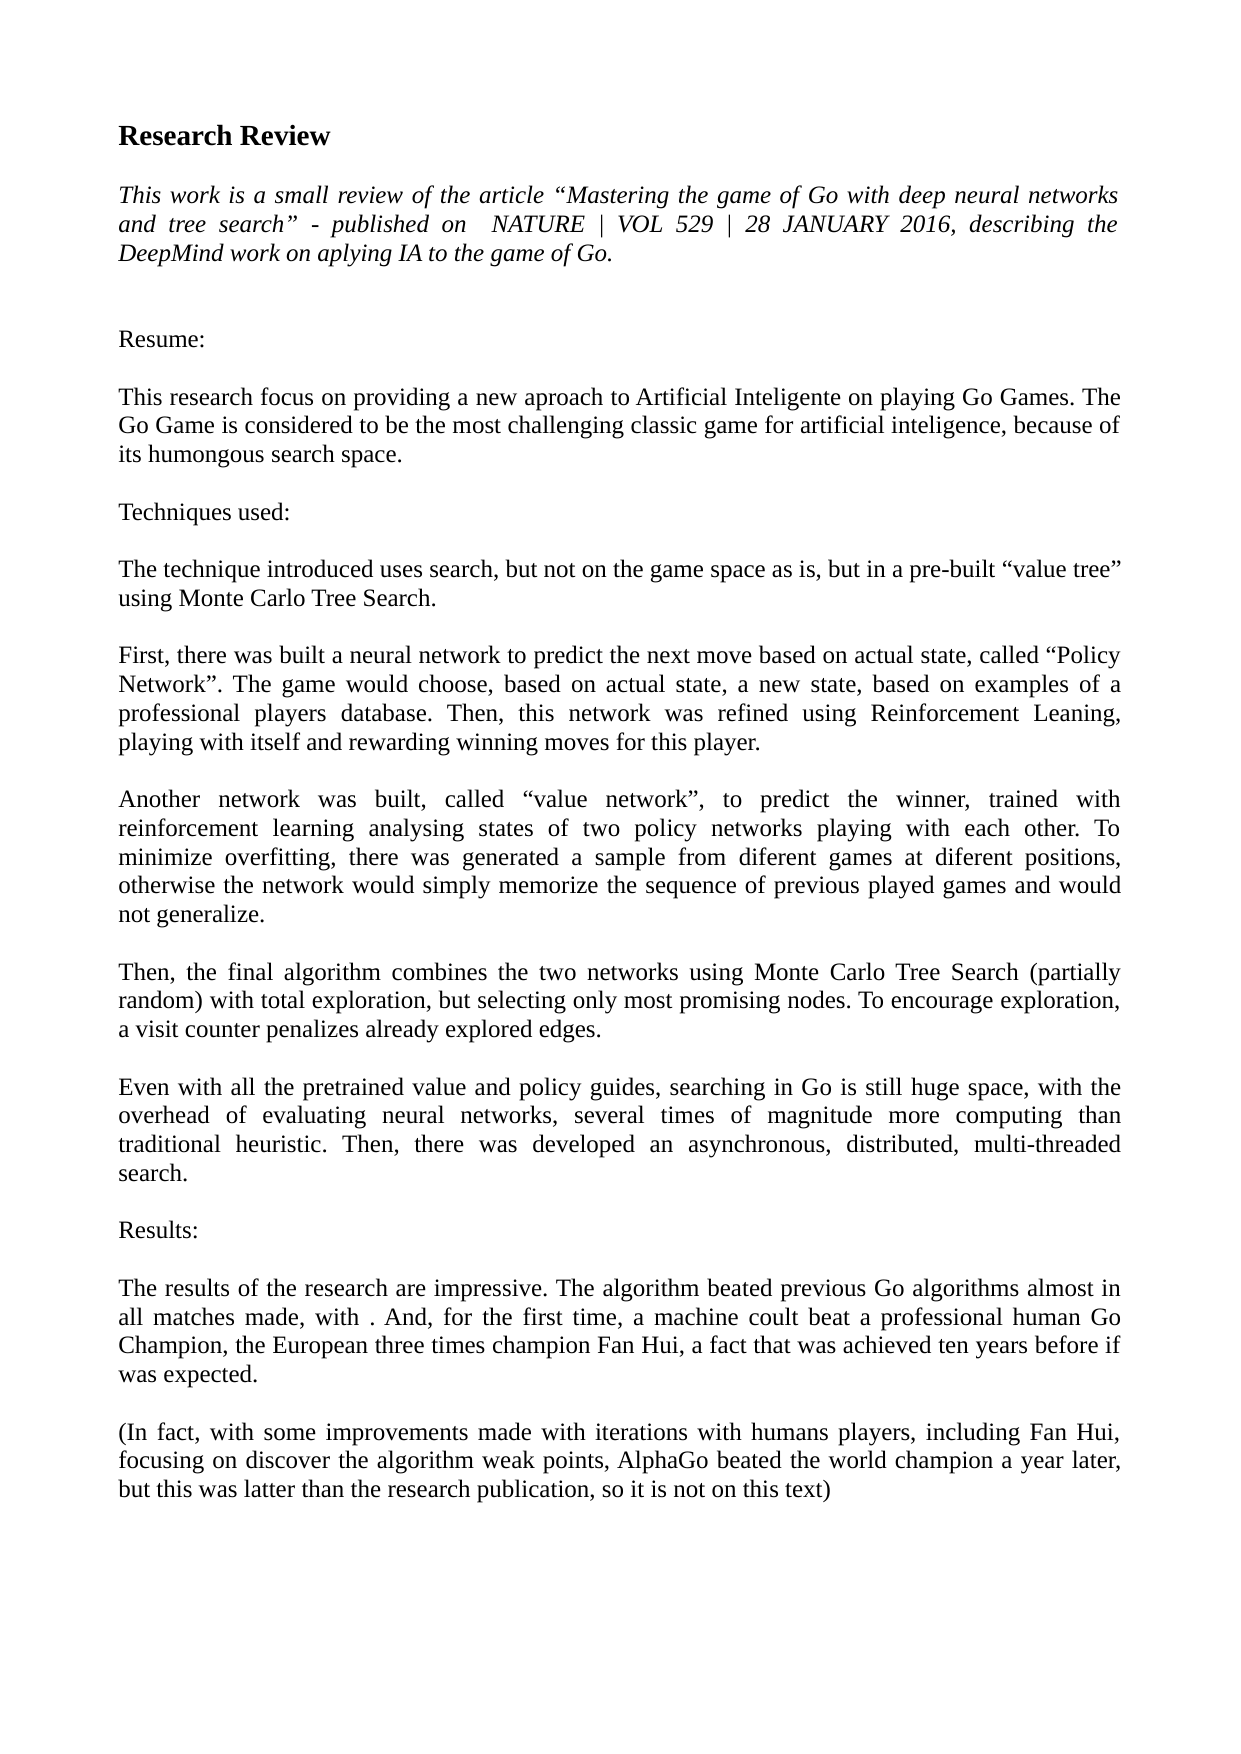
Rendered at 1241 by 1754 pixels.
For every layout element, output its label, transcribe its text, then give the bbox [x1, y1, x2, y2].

text Results: [118, 1215, 1122, 1244]
text The results of the research are impressive. The algorithm beated previous Go algorithms almost in all matches made, with . And, for the first time, a machine coult beat a professional human Go Champion, the European three times champion Fan Hui, a fact that was achieved ten years before if was expected. [118, 1273, 1122, 1388]
text First, there was built a neural network to predict the next move based on actual state, called “Policy Network”. The game would choose, based on actual state, a new state, based on examples of a professional players database. Then, this network was refined using Reinforcement Leaning, playing with itself and rewarding winning moves for this player. [118, 640, 1122, 755]
text (In fact, with some improvements made with iterations with humans players, including Fan Hui, focusing on discover the algorithm weak points, AlphaGo beated the world champion a year later, but this was latter than the research publication, so it is not on this text) [118, 1417, 1122, 1503]
text Then, the final algorithm combines the two networks using Monte Carlo Tree Search (partially random) with total exploration, but selecting only most promising nodes. To encourage exploration, a visit counter penalizes already explored edges. [118, 957, 1122, 1043]
text This work is a small review of the article “Mastering the game of Go with deep neural networks and tree search” - published on NATURE | VOL 529 | 28 JANUARY 2016, describing the DeepMind work on aplying IA to the game of Go. [118, 180, 1122, 267]
text This research focus on providing a new aproach to Artificial Inteligente on playing Go Games. The Go Game is considered to be the most challenging classic game for artificial inteligence, because of its humongous search space. [118, 382, 1122, 468]
text Techniques used: [118, 497, 1122, 525]
text The technique introduced uses search, but not on the game space as is, but in a pre-built “value tree” using Monte Carlo Tree Search. [118, 554, 1122, 612]
text Another network was built, called “value network”, to predict the winner, trained with reinforcement learning analysing states of two policy networks playing with each other. To minimize overfitting, there was generated a sample from diferent games at diferent positions, otherwise the network would simply memorize the sequence of previous played games and would not generalize. [118, 784, 1122, 928]
text Even with all the pretrained value and policy guides, searching in Go is still huge space, with the overhead of evaluating neural networks, several times of magnitude more computing than traditional heuristic. Then, there was developed an asynchronous, distributed, multi-threaded search. [118, 1072, 1122, 1187]
text Resume: [118, 324, 1122, 353]
text Research Review [118, 118, 1122, 152]
